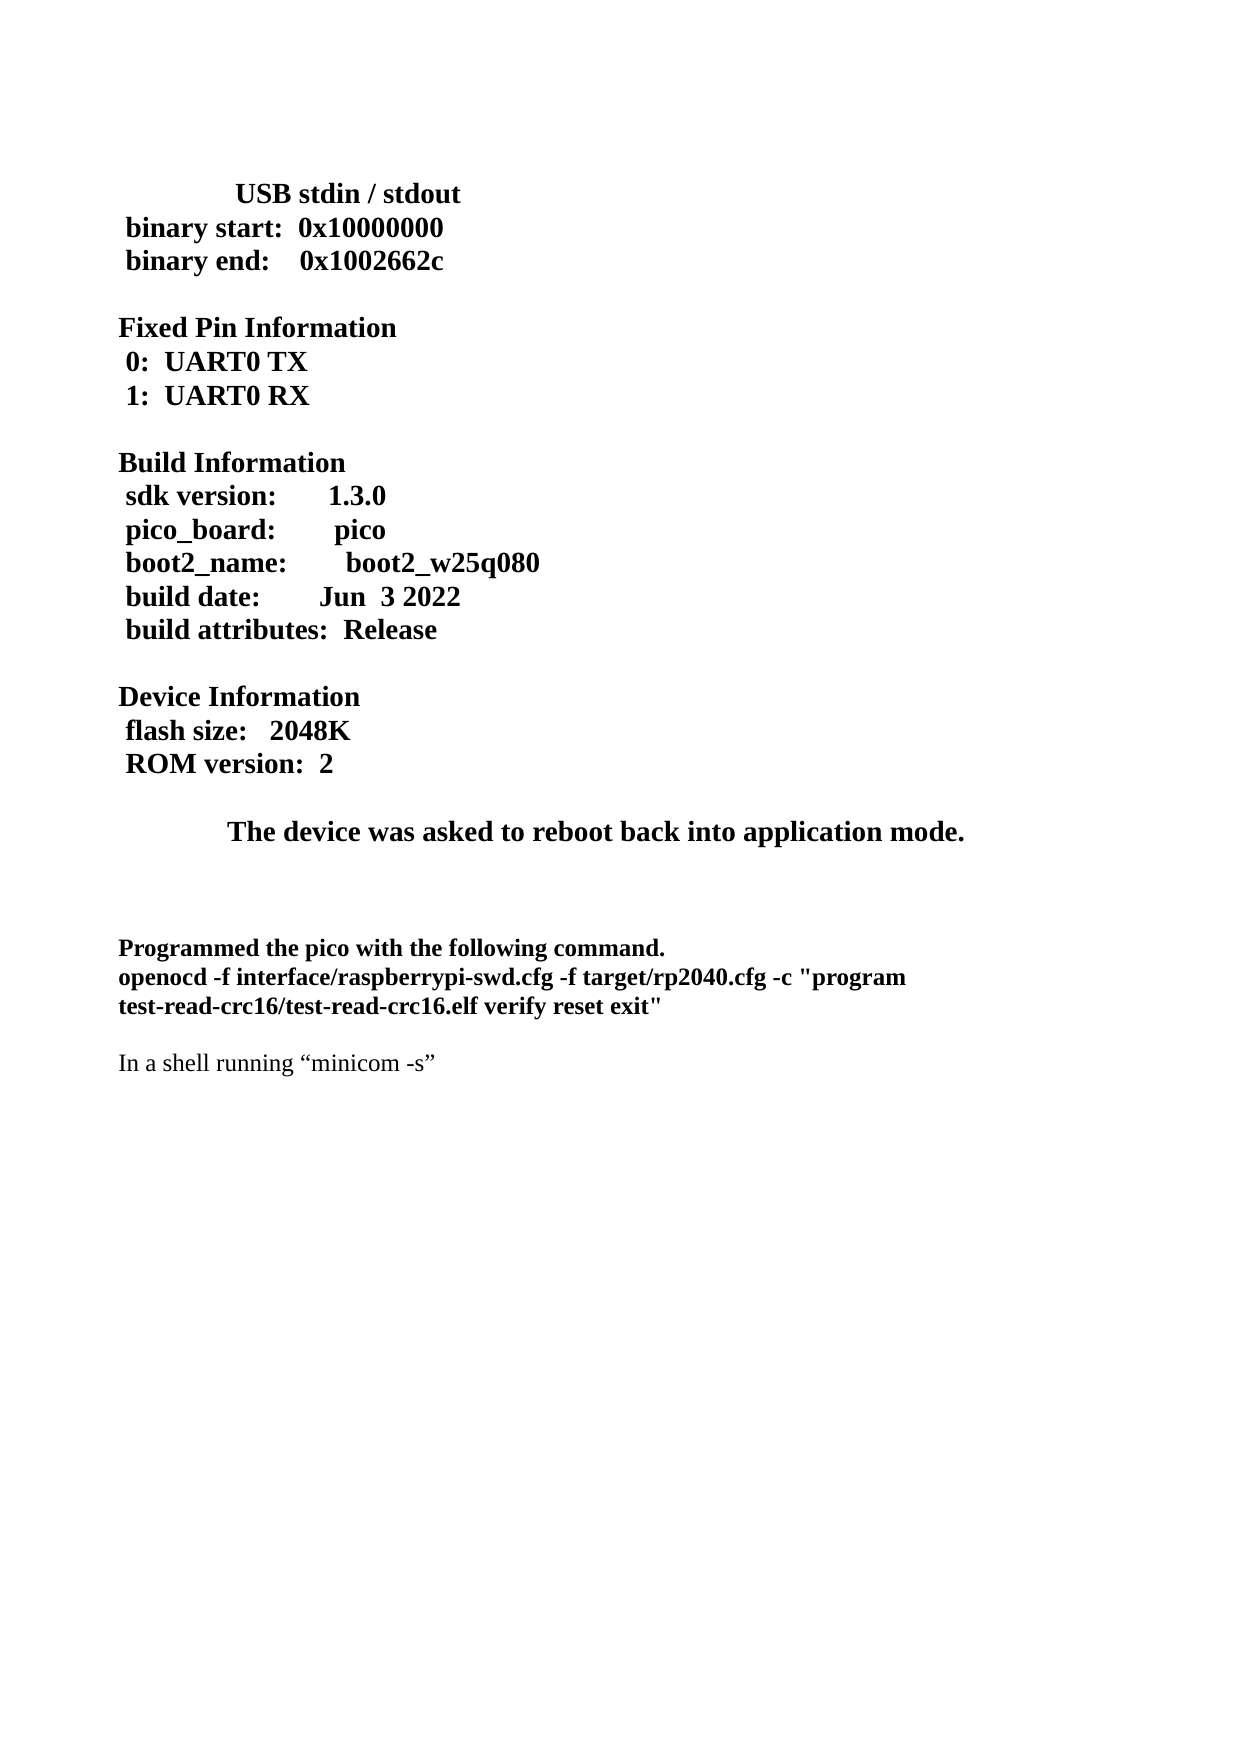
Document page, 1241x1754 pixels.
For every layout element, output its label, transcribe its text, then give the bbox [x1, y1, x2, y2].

text build attributes: Release [118, 612, 1122, 646]
text build date: Jun 3 2022 [118, 579, 1122, 612]
text binary start: 0x10000000 [118, 210, 1122, 243]
text 0: UART0 TX [118, 344, 1122, 378]
text USB stdin / stdout [118, 176, 1122, 210]
text flash size: 2048K [118, 713, 1122, 747]
text In a shell running “minicom -s” [118, 1048, 1122, 1077]
text Programmed the pico with the following command. [118, 933, 1122, 962]
text pico_board: pico [118, 512, 1122, 545]
text openocd -f interface/raspberrypi-swd.cfg -f target/rp2040.cfg -c "program test-read-crc16/test-read-crc16.elf verify reset exit" [118, 962, 1122, 1020]
text binary end: 0x1002662c [118, 243, 1122, 277]
text Device Information [118, 679, 1122, 713]
text Fixed Pin Information [118, 311, 1122, 344]
text boot2_name: boot2_w25q080 [118, 545, 1122, 579]
text ROM version: 2 [118, 747, 1122, 780]
text The device was asked to reboot back into application mode. [118, 814, 1122, 847]
text Build Information [118, 445, 1122, 478]
text sdk version: 1.3.0 [118, 478, 1122, 512]
text 1: UART0 RX [118, 378, 1122, 411]
